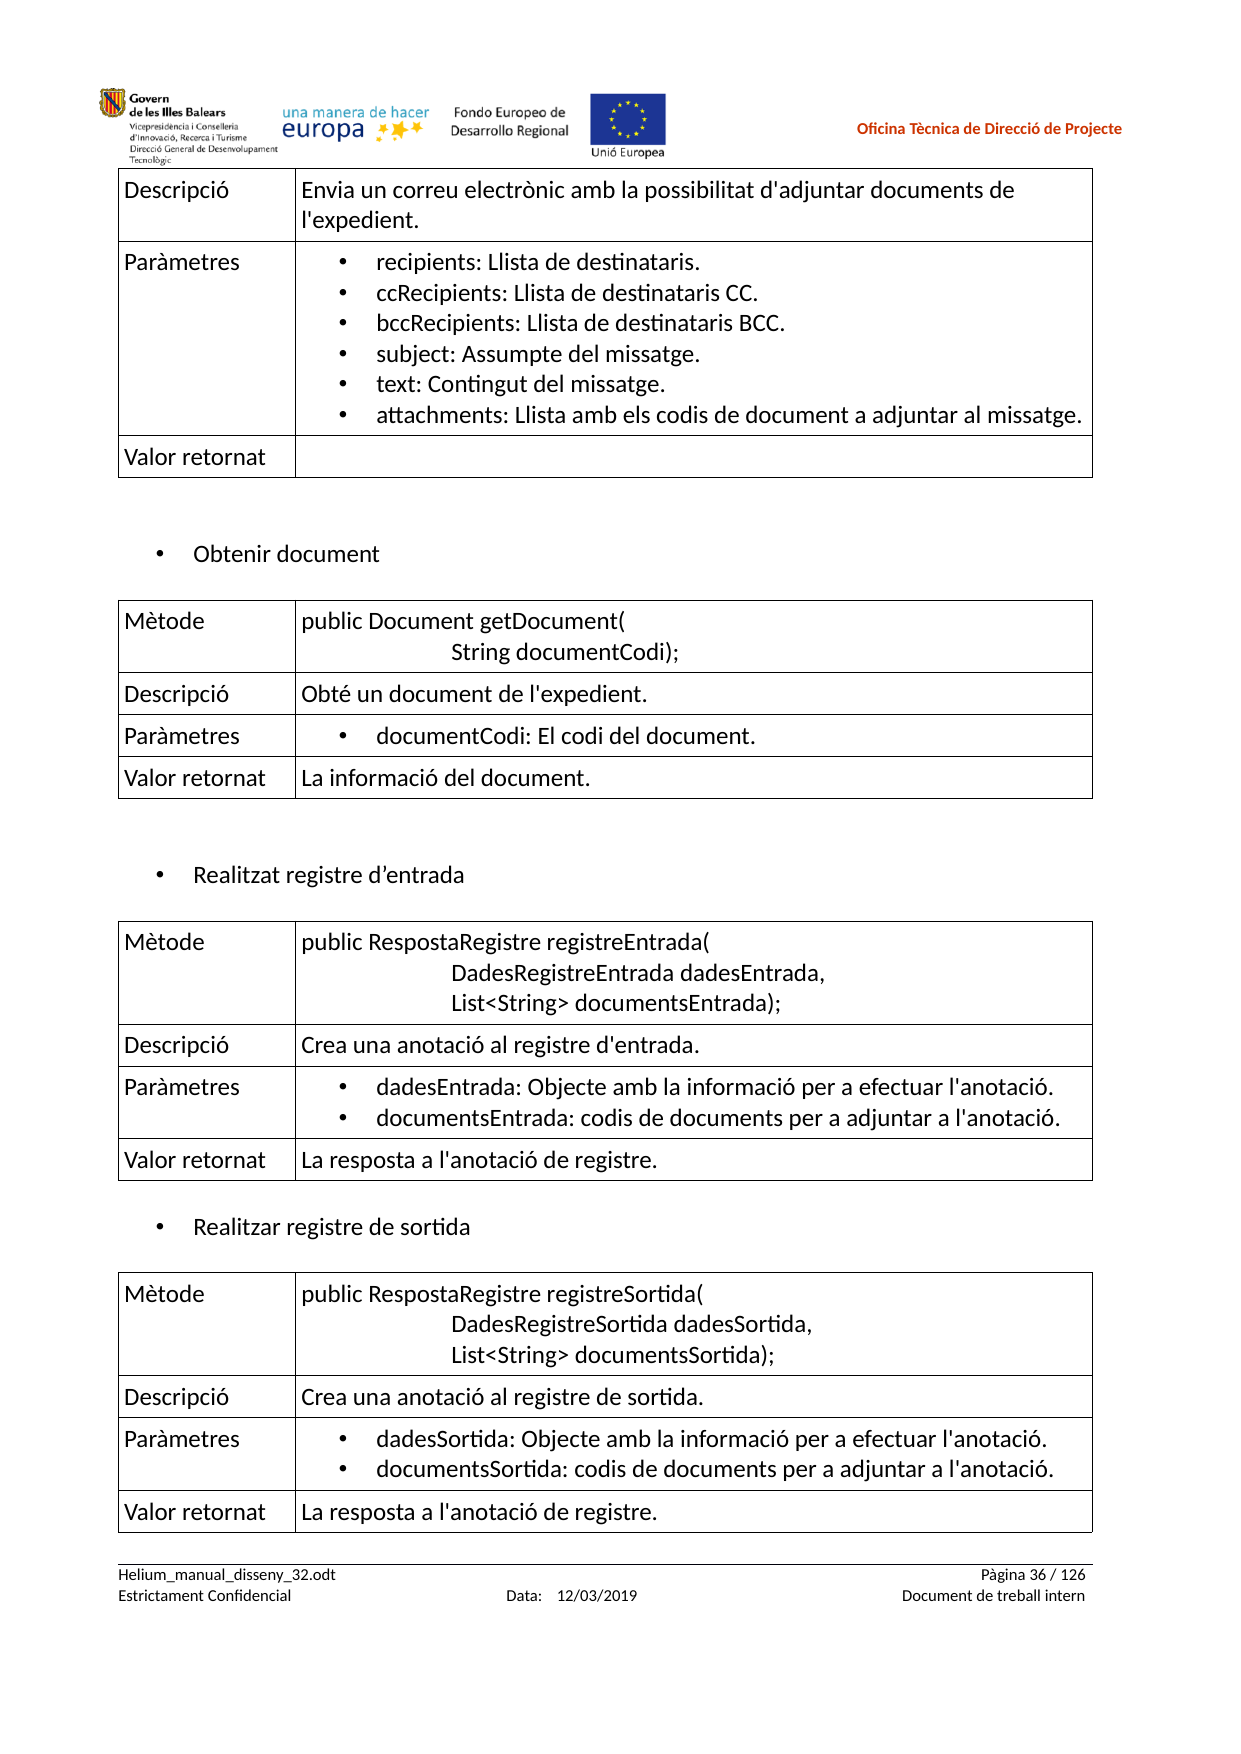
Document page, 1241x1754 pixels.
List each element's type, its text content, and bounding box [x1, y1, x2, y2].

table_cell Valor retornat [119, 1139, 295, 1180]
table_cell Envia un correu electrònic amb la possibilitat d'adjuntar documents de l'expedient. [296, 169, 1092, 241]
table_cell Valor retornat [119, 1491, 295, 1532]
table_cell documentCodi: El codi del document. [296, 715, 1092, 756]
table_cell Descripció [119, 1376, 295, 1417]
table_cell La resposta a l'anotació de registre. [296, 1491, 1092, 1532]
table_cell Paràmetres [119, 715, 295, 756]
table_header Mètode [119, 1273, 295, 1375]
list Realitzar registre de sortida [156, 1211, 1122, 1242]
table_cell Crea una anotació al registre d'entrada. [296, 1025, 1092, 1066]
table_cell La informació del document. [296, 757, 1092, 798]
picture [99, 87, 668, 166]
table_cell [296, 436, 1092, 477]
table_header public RespostaRegistre registreEntrada( DadesRegistreEntrada dadesEntrada, List<String> documentsEntrada); [296, 922, 1092, 1024]
table_cell Paràmetres [119, 242, 295, 435]
table_header Mètode [119, 601, 295, 672]
table_cell Descripció [119, 169, 295, 241]
table_cell Descripció [119, 1025, 295, 1066]
table_cell recipients: Llista de destinataris. ccRecipients: Llista de destinataris CC. bccRecipients: Llista de destinataris BCC. subject: Assumpte del missatge. text: Contingut del missatge. attachments: Llista amb els codis de document a adjuntar al missatge. [296, 242, 1092, 435]
list Realitzat registre d’entrada [156, 859, 1122, 890]
table_cell dadesEntrada: Objecte amb la informació per a efectuar l'anotació. documentsEntrada: codis de documents per a adjuntar a l'anotació. [296, 1067, 1092, 1138]
table_cell Descripció [119, 673, 295, 714]
table_cell Paràmetres [119, 1418, 295, 1490]
list Obtenir document [156, 538, 1122, 569]
table_cell Valor retornat [119, 436, 295, 477]
table_cell Valor retornat [119, 757, 295, 798]
table_cell La resposta a l'anotació de registre. [296, 1139, 1092, 1180]
table_cell dadesSortida: Objecte amb la informació per a efectuar l'anotació. documentsSortida: codis de documents per a adjuntar a l'anotació. [296, 1418, 1092, 1490]
table_cell Crea una anotació al registre de sortida. [296, 1376, 1092, 1417]
table_cell Paràmetres [119, 1067, 295, 1138]
table_cell Obté un document de l'expedient. [296, 673, 1092, 714]
table_header public Document getDocument( String documentCodi); [296, 601, 1092, 672]
table_header Mètode [119, 922, 295, 1024]
table_header public RespostaRegistre registreSortida( DadesRegistreSortida dadesSortida, List<String> documentsSortida); [296, 1273, 1092, 1375]
